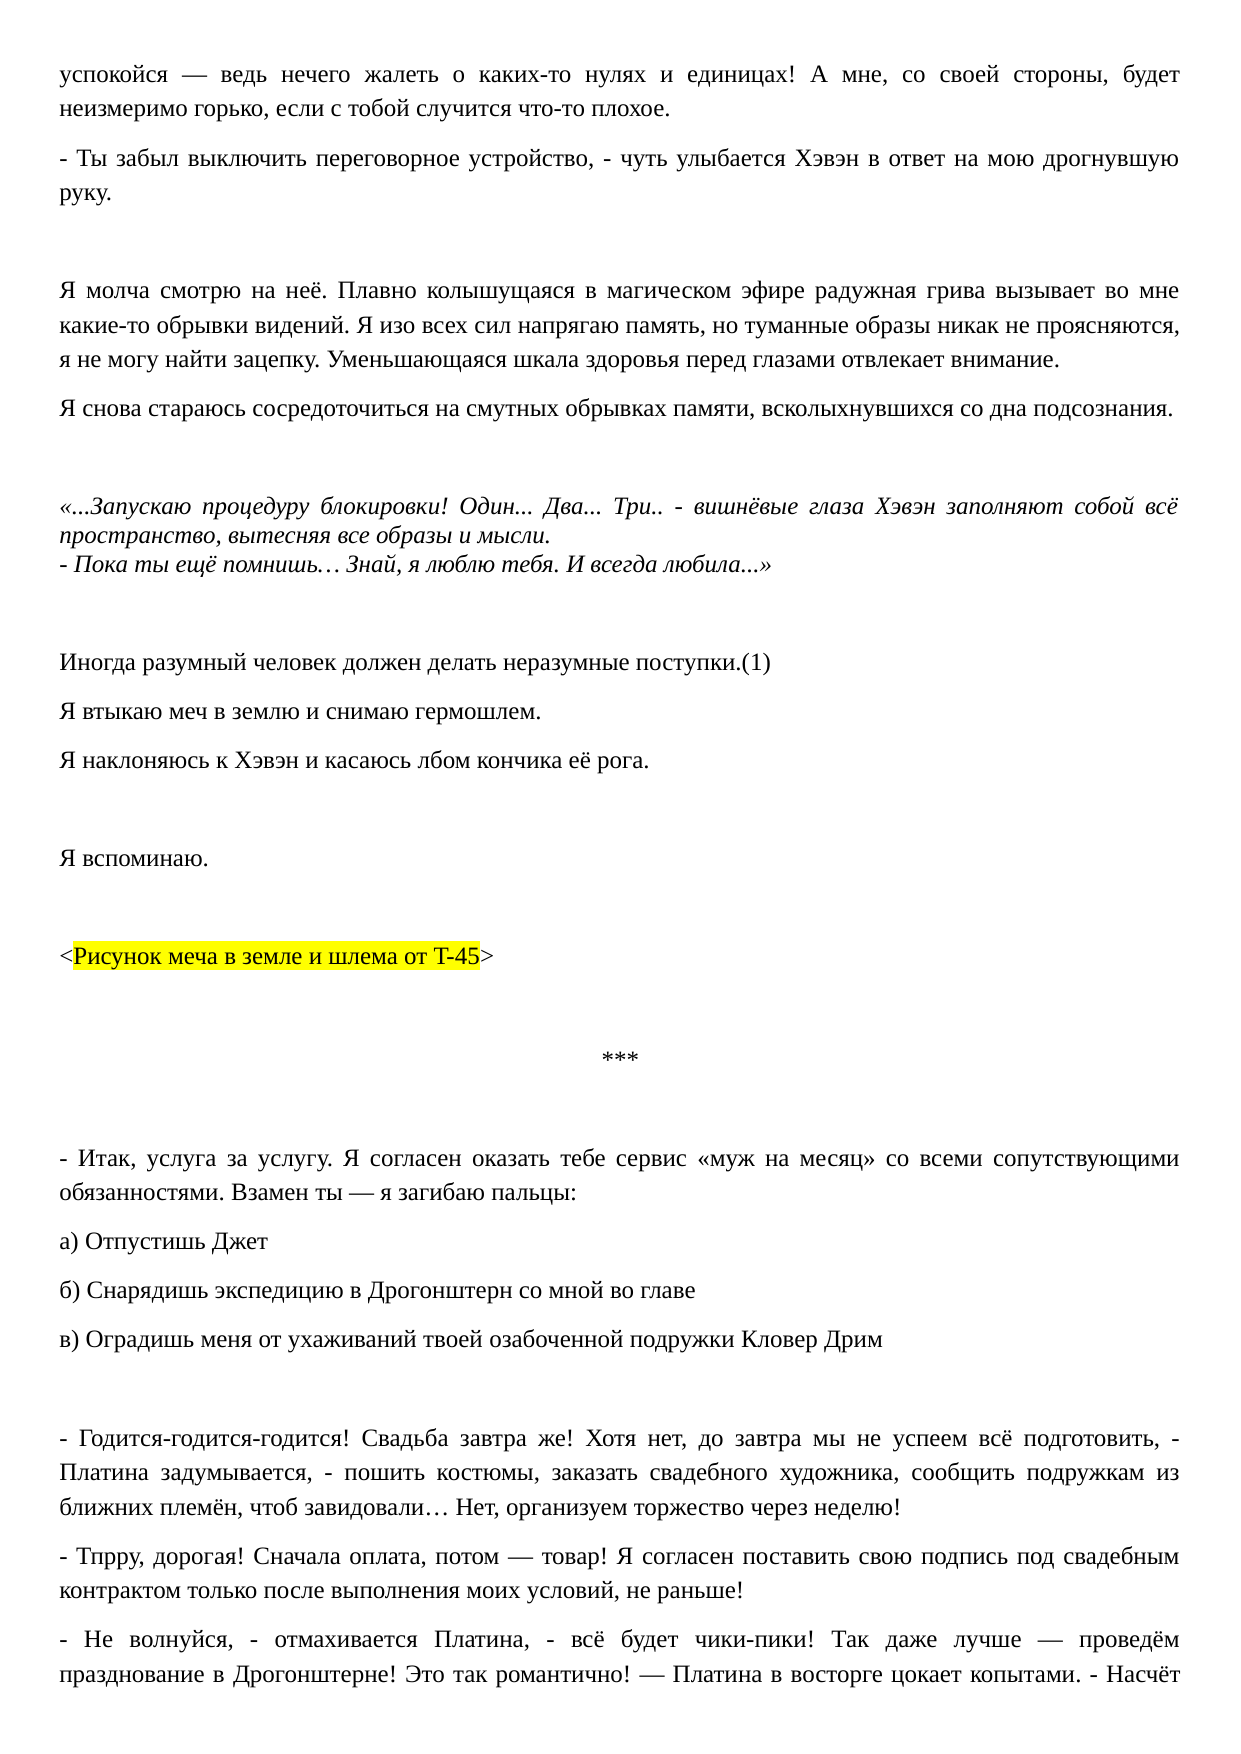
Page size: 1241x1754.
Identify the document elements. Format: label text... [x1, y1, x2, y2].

text - Годится-годится-годится! Свадьба завтра же! Хотя нет, до завтра мы не успеем всё подготовить, - Платина задумывается, - пошить костюмы, заказать свадебного художника, сообщить подружкам из ближних племён, чтоб завидовали… Нет, организуем торжество через неделю! [59, 1423, 1181, 1520]
text успокойся — ведь нечего жалеть о каких-то нулях и единицах! А мне, со своей стороны, будет неизмеримо горько, если с тобой случится что-то плохое. [59, 59, 1181, 122]
text - Итак, услуга за услугу. Я согласен оказать тебе сервис «муж на месяц» со всеми сопутствующими обязанностями. Взамен ты — я загибаю пальцы: [59, 1143, 1181, 1206]
text - Пока ты ещё помнишь… Знай, я люблю тебя. И всегда любила...» [59, 549, 1181, 578]
text Я втыкаю меч в землю и снимаю гермошлем. [59, 696, 1181, 725]
text Я наклоняюсь к Хэвэн и касаюсь лбом кончика её рога. [59, 745, 1181, 774]
text а) Отпустишь Джет [59, 1226, 1181, 1255]
text Я снова стараюсь сосредоточиться на смутных обрывках памяти, всколыхнувшихся со дна подсознания. [59, 393, 1181, 422]
text «...Запускаю процедуру блокировки! Один... Два... Три.. - вишнёвые глаза Хэвэн заполняют собой всё пространство, вытесняя все образы и мысли. [59, 491, 1181, 549]
text Иногда разумный человек должен делать неразумные поступки.(1) [59, 647, 1181, 676]
text в) Оградишь меня от ухаживаний твоей озабоченной подружки Кловер Дрим [59, 1324, 1181, 1353]
text б) Снарядишь экспедицию в Дрогонштерн со мной во главе [59, 1276, 1181, 1304]
text Я молча смотрю на неё. Плавно колышущаяся в магическом эфире радужная грива вызывает во мне какие-то обрывки видений. Я изо всех сил напрягаю память, но туманные образы никак не проясняются, я не могу найти зацепку. Уменьшающаяся шкала здоровья перед глазами отвлекает внимание. [59, 275, 1181, 373]
text Я вспоминаю. [59, 843, 1181, 872]
text - Не волнуйся, - отмахивается Платина, - всё будет чики-пики! Так даже лучше — проведём празднование в Дрогонштерне! Это так романтично! — Платина в восторге цокает копытами. - Насчёт [59, 1624, 1181, 1687]
text *** [59, 1045, 1181, 1073]
text <Рисунок меча в земле и шлема от T-45> [59, 941, 1181, 970]
text - Ты забыл выключить переговорное устройство, - чуть улыбается Хэвэн в ответ на мою дрогнувшую руку. [59, 143, 1181, 206]
text - Тпрру, дорогая! Сначала оплата, потом — товар! Я согласен поставить свою подпись под свадебным контрактом только после выполнения моих условий, не раньше! [59, 1541, 1181, 1604]
